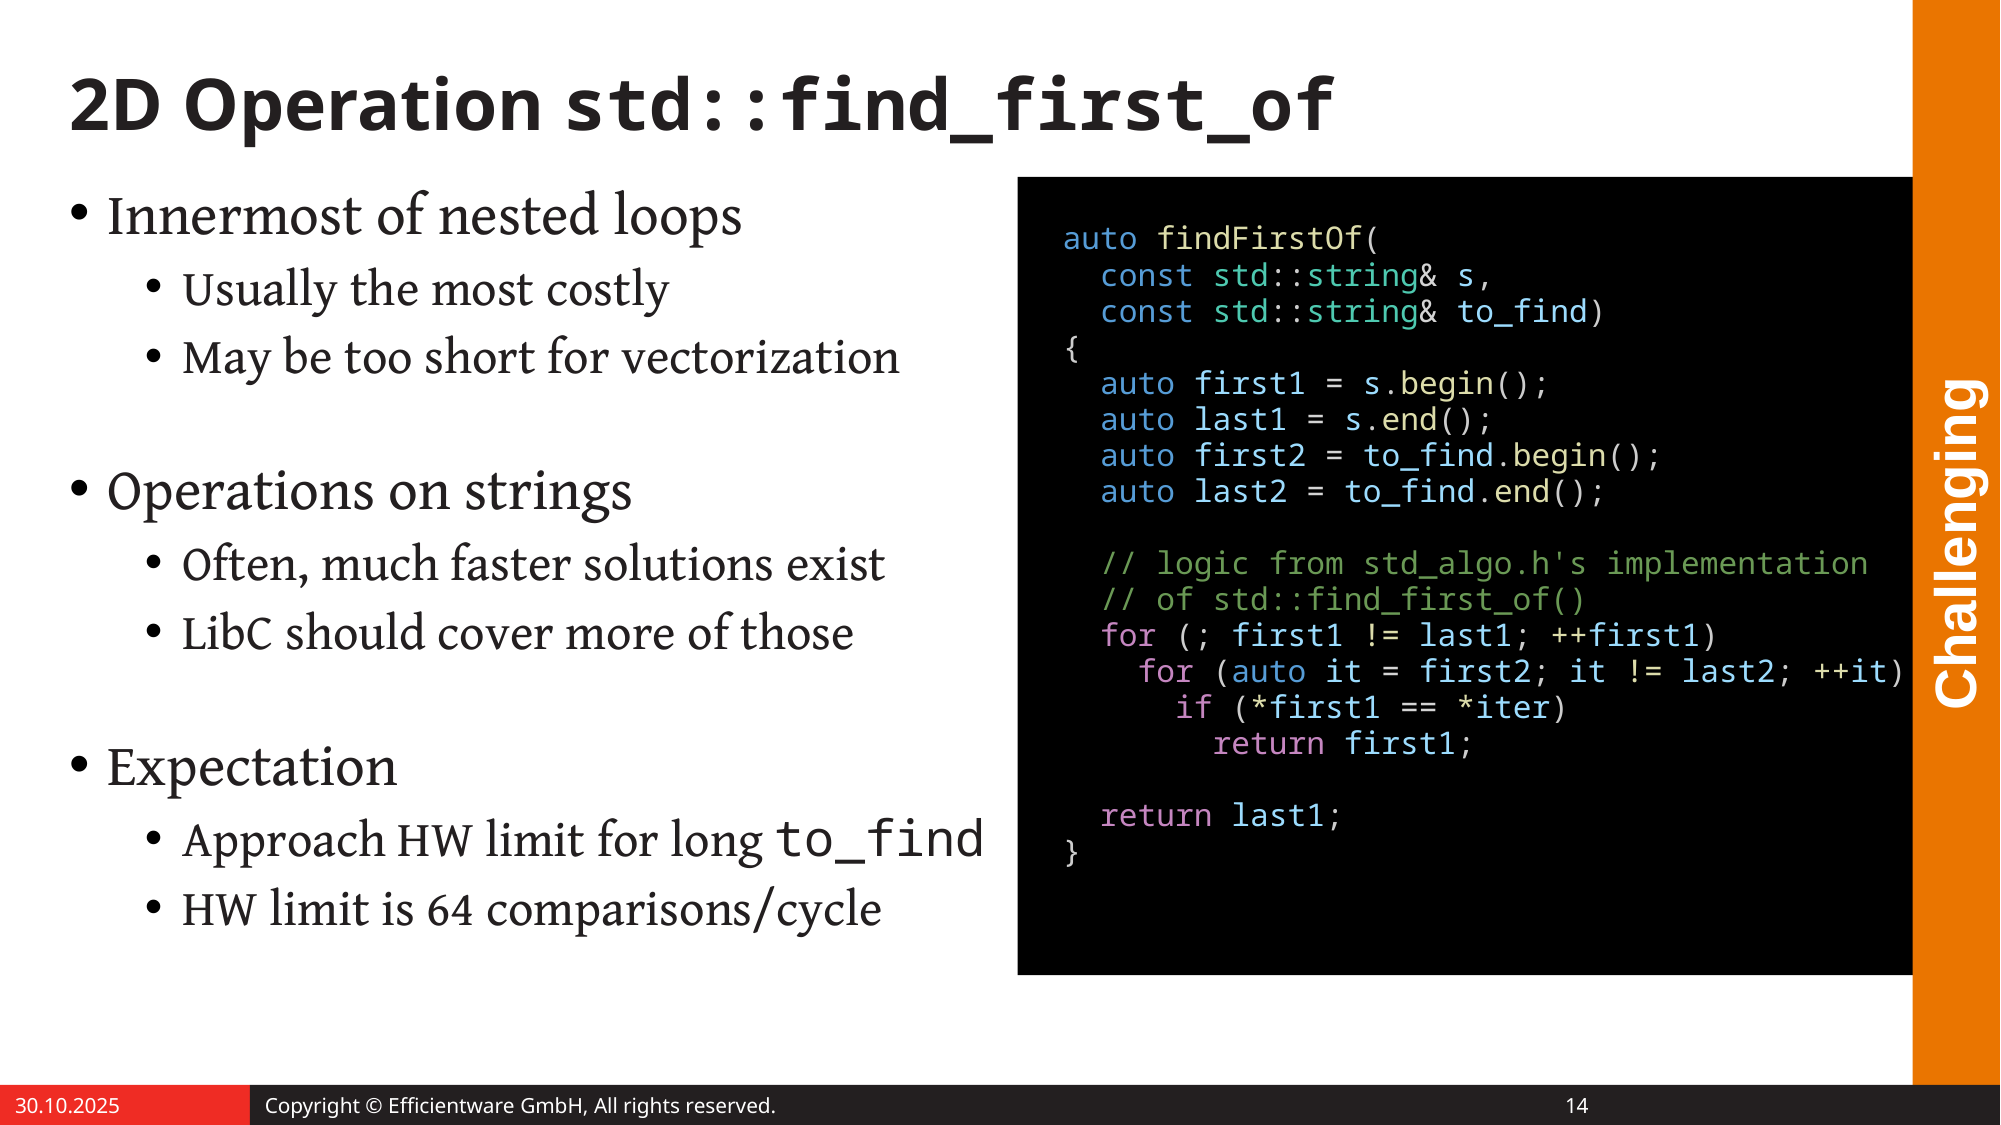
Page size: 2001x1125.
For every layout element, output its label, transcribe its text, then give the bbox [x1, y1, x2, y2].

text_box Challenging [1912, 0, 2000, 1084]
title 2D Operation std::find_first_of [55, 52, 1945, 156]
list auto findFirstOf( const std::string& s, const std::string& to_find) { auto first1 = s.begin(); auto last1 = s.end(); auto first2 = to_find.begin(); auto last2 = to_find.end(); // logic from std_algo.h's implementation // of std::find_first_of() for (; first1 != last1; ++first1) for (auto it = first2; it != last2; ++it) if (*first1 == *iter) return first1; return last1; } [1017, 176, 1912, 976]
list Innermost of nested loops Usually the most costly May be too short for vectorization Operations on strings Often, much faster solutions exist LibC should cover more of those Expectation Approach HW limit for long to_find HW limit is 64 comparisons/cycle [55, 176, 1013, 1063]
slide_number 30.10.2025 [0, 1084, 249, 1125]
slide_number [1550, 1084, 2000, 1125]
footer Copyright © Efficientware GmbH, All rights reserved. [249, 1084, 1550, 1125]
